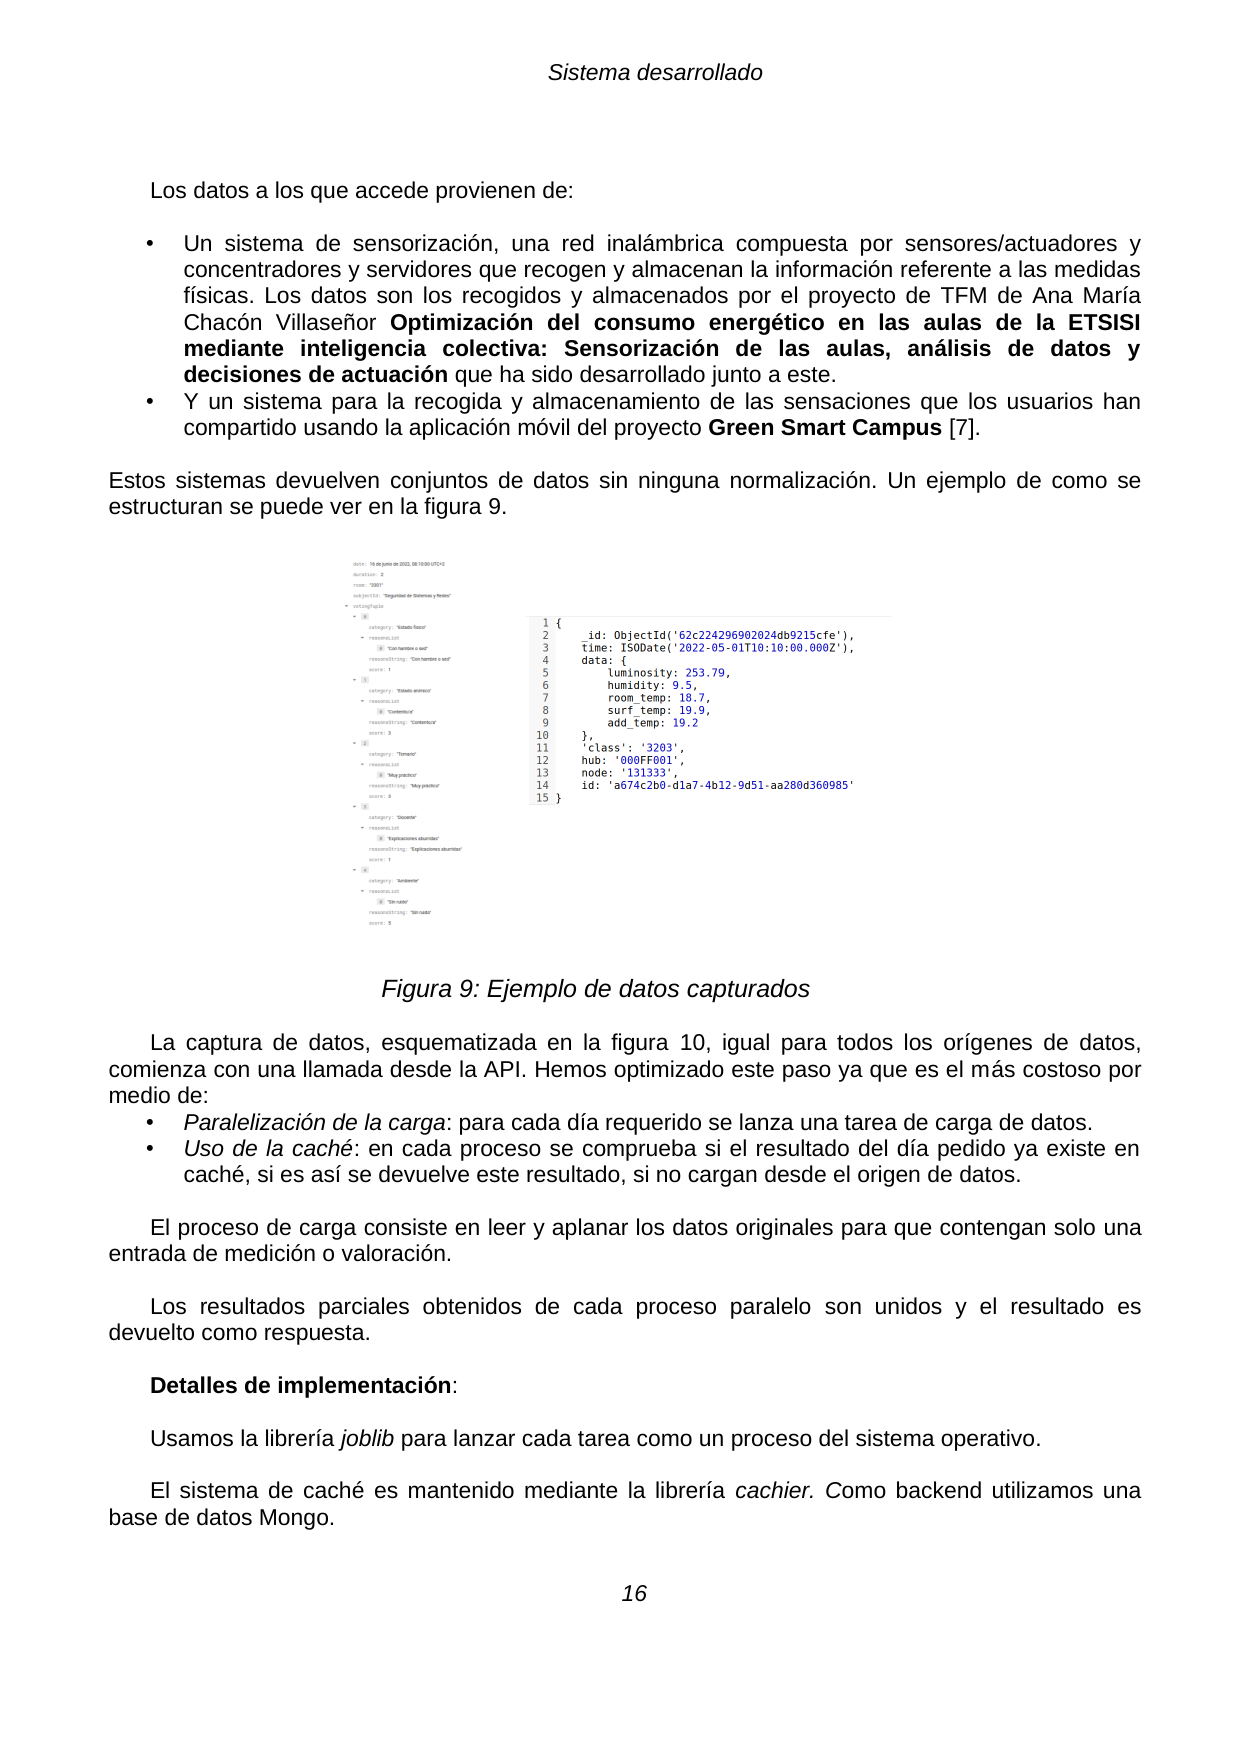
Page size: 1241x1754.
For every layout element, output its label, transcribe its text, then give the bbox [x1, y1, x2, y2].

list Un sistema de sensorización, una red inalámbrica compuesta por sensores/actuadores y concentradores y servidores que recogen y almacenan la información referente a las medidas físicas. Los datos son los recogidos y almacenados por el proyecto de TFM de Ana María Chacón Villaseñor Optimización del consumo energético en las aulas de la ETSISI mediante inteligencia colectiva: Sensorización de las aulas, análisis de datos y decisiones de actuación que ha sido desarrollado junto a este. [146, 229, 1142, 388]
text Estos sistemas devuelven conjuntos de datos sin ninguna normalización. Un ejemplo de como se estructuran se puede ver en la figura 9. [108, 467, 1142, 519]
text Usamos la librería joblib para lanzar cada tarea como un proceso del sistema operativo. [108, 1425, 1142, 1451]
list Paralelización de la carga: para cada día requerido se lanza una tarea de carga de datos. [146, 1108, 1142, 1135]
list Y un sistema para la recogida y almacenamiento de las sensaciones que los usuarios han compartido usando la aplicación móvil del proyecto Green Smart Campus [7]. [146, 388, 1142, 440]
text Los datos a los que accede provienen de: [108, 177, 1142, 203]
text Los resultados parciales obtenidos de cada proceso paralelo son unidos y el resultado es devuelto como respuesta. [108, 1293, 1142, 1346]
picture [339, 558, 911, 962]
text La captura de datos, esquematizada en la figura 10, igual para todos los orígenes de datos, comienza con una llamada desde la API. Hemos optimizado este paso ya que es el más costoso por medio de: [108, 1029, 1142, 1108]
text El proceso de carga consiste en leer y aplanar los datos originales para que contengan solo una entrada de medición o valoración. [108, 1214, 1142, 1267]
list Uso de la caché: en cada proceso se comprueba si el resultado del día pedido ya existe en caché, si es así se devuelve este resultado, si no cargan desde el origen de datos. [146, 1135, 1142, 1187]
text El sistema de caché es mantenido mediante la librería cachier. Como backend utilizamos una base de datos Mongo. [108, 1477, 1142, 1530]
text Figura 9: Ejemplo de datos capturados [340, 962, 910, 1003]
text Detalles de implementación: [108, 1372, 1142, 1398]
